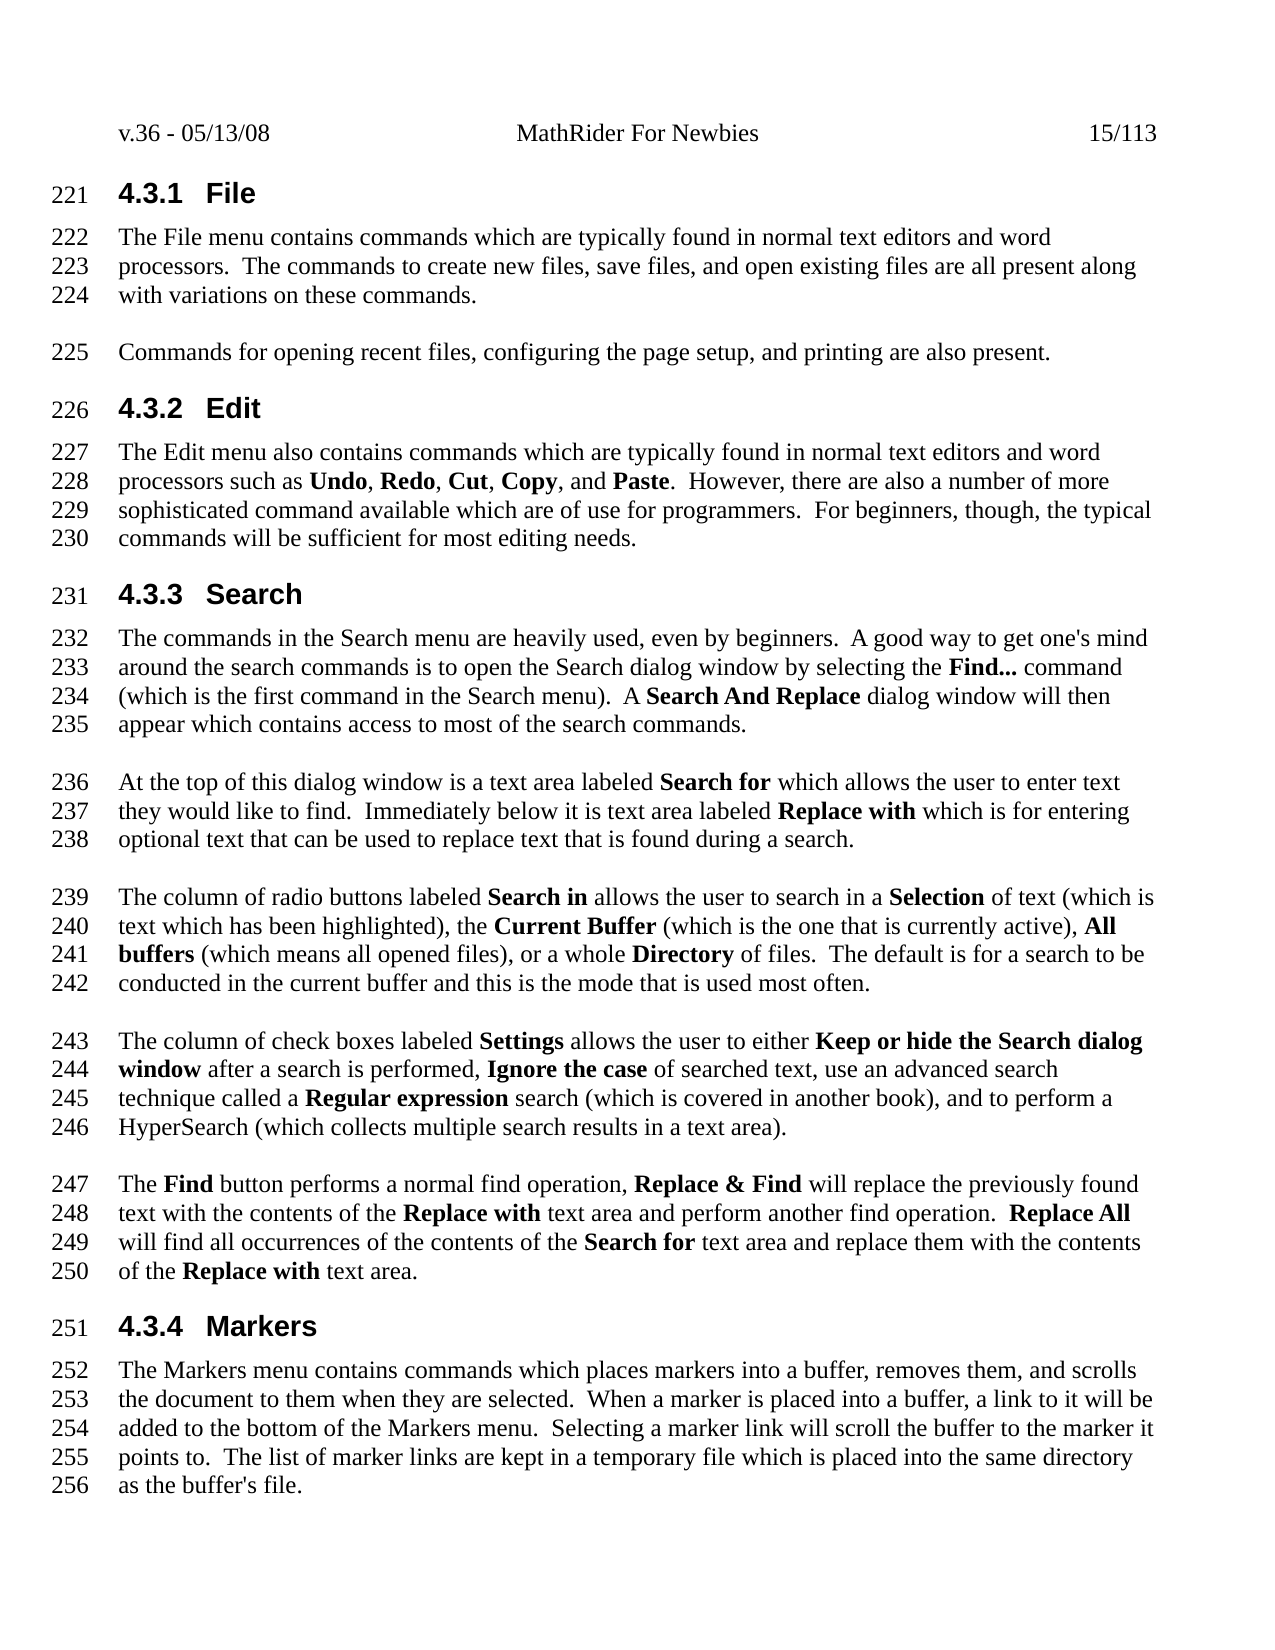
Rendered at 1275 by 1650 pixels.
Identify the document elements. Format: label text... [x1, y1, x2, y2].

text At the top of this dialog window is a text area labeled Search for which allows the user to enter text they would like to find. Immediately below it is text area labeled Replace with which is for entering optional text that can be used to replace text that is found during a search. [118, 767, 1157, 853]
text The Markers menu contains commands which places markers into a buffer, removes them, and scrolls the document to them when they are selected. When a marker is placed into a buffer, a link to it will be added to the bottom of the Markers menu. Selecting a marker link will scroll the buffer to the marker it points to. The list of marker links are kept in a temporary file which is placed into the same directory as the buffer's file. [118, 1356, 1157, 1499]
text The File menu contains commands which are typically found in normal text editors and word processors. The commands to create new files, save files, and open existing files are all present along with variations on these commands. [118, 222, 1157, 309]
text The column of check boxes labeled Settings allows the user to either Keep or hide the Search dialog window after a search is performed, Ignore the case of searched text, use an advanced search technique called a Regular expression search (which is covered in another book), and to perform a HyperSearch (which collects multiple search results in a text area). [118, 1026, 1157, 1141]
subtitle Edit [118, 391, 1157, 425]
subtitle File [118, 176, 1157, 210]
text The column of radio buttons labeled Search in allows the user to search in a Selection of text (which is text which has been highlighted), the Current Buffer (which is the one that is currently active), All buffers (which means all opened files), or a whole Directory of files. The default is for a search to be conducted in the current buffer and this is the mode that is used most often. [118, 882, 1157, 997]
subtitle Search [118, 577, 1157, 611]
subtitle Markers [118, 1309, 1157, 1343]
text Commands for opening recent files, configuring the page setup, and printing are also present. [118, 337, 1157, 366]
text The commands in the Search menu are heavily used, even by beginners. A good way to get one's mind around the search commands is to open the Search dialog window by selecting the Find... command (which is the first command in the Search menu). A Search And Replace dialog window will then appear which contains access to most of the search commands. [118, 623, 1157, 738]
text The Edit menu also contains commands which are typically found in normal text editors and word processors such as Undo, Redo, Cut, Copy, and Paste. However, there are also a number of more sophisticated command available which are of use for programmers. For beginners, though, the typical commands will be sufficient for most editing needs. [118, 437, 1157, 552]
text The Find button performs a normal find operation, Replace & Find will replace the previously found text with the contents of the Replace with text area and perform another find operation. Replace All will find all occurrences of the contents of the Search for text area and replace them with the contents of the Replace with text area. [118, 1169, 1157, 1284]
